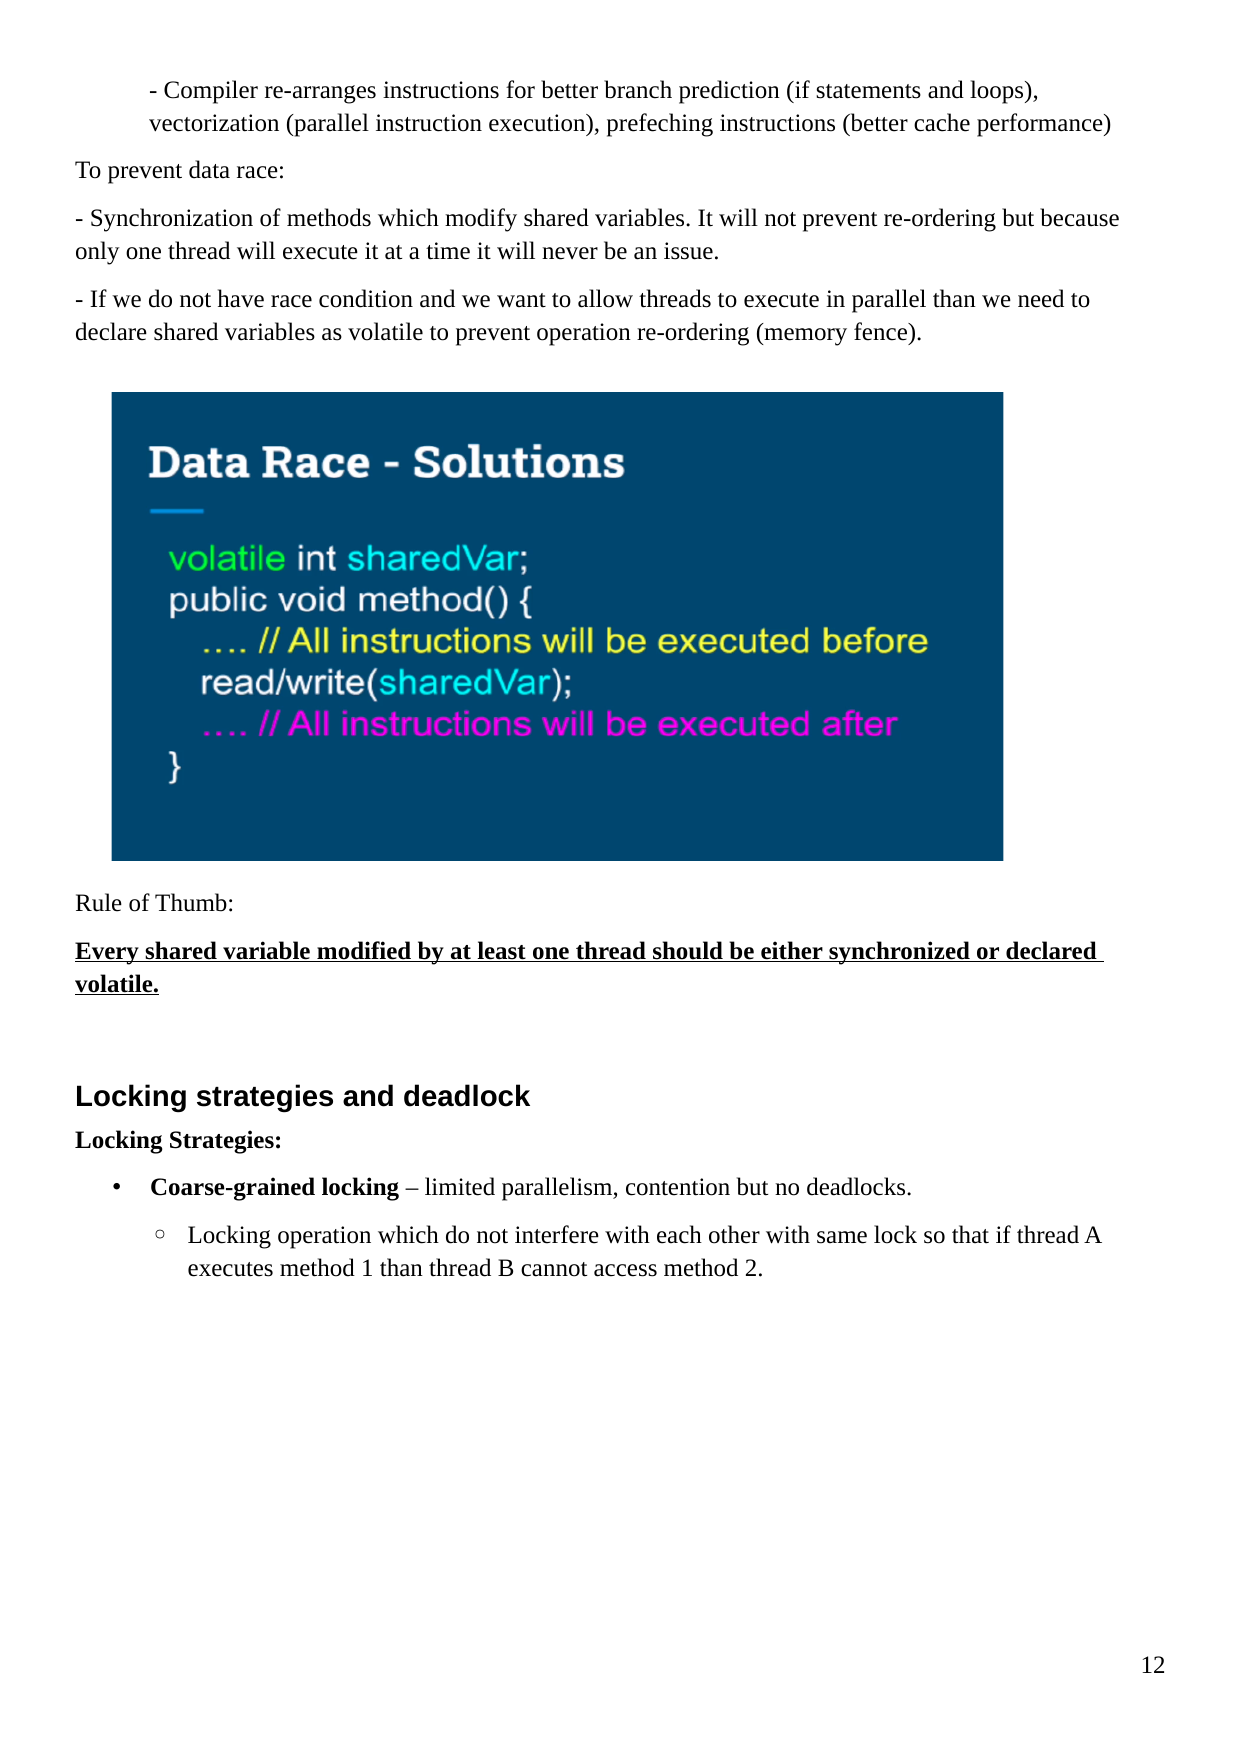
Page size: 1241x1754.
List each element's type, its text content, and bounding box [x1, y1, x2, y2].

text - If we do not have race condition and we want to allow threads to execute in parallel than we need to declare shared variables as volatile to prevent operation re-ordering (memory fence). [75, 284, 1165, 346]
text - Synchronization of methods which modify shared variables. It will not prevent re-ordering but because only one thread will execute it at a time it will never be an issue. [75, 203, 1165, 265]
text To prevent data race: [75, 156, 1165, 184]
subtitle Locking strategies and deadlock [75, 1078, 1165, 1112]
list Coarse-grained locking – limited parallelism, contention but no deadlocks. [112, 1172, 1165, 1201]
text Rule of Thumb: [75, 888, 1165, 917]
list Locking operation which do not interfere with each other with same lock so that if thread A executes method 1 than thread B cannot access method 2. [150, 1220, 1165, 1282]
text Every shared variable modified by at least one thread should be either synchronized or declared volatile. [75, 936, 1165, 997]
text - Compiler re-arranges instructions for better branch prediction (if statements and loops), vectorization (parallel instruction execution), prefeching instructions (better cache performance) [149, 75, 1165, 137]
picture [111, 392, 1004, 861]
text Locking Strategies: [75, 1125, 1165, 1153]
